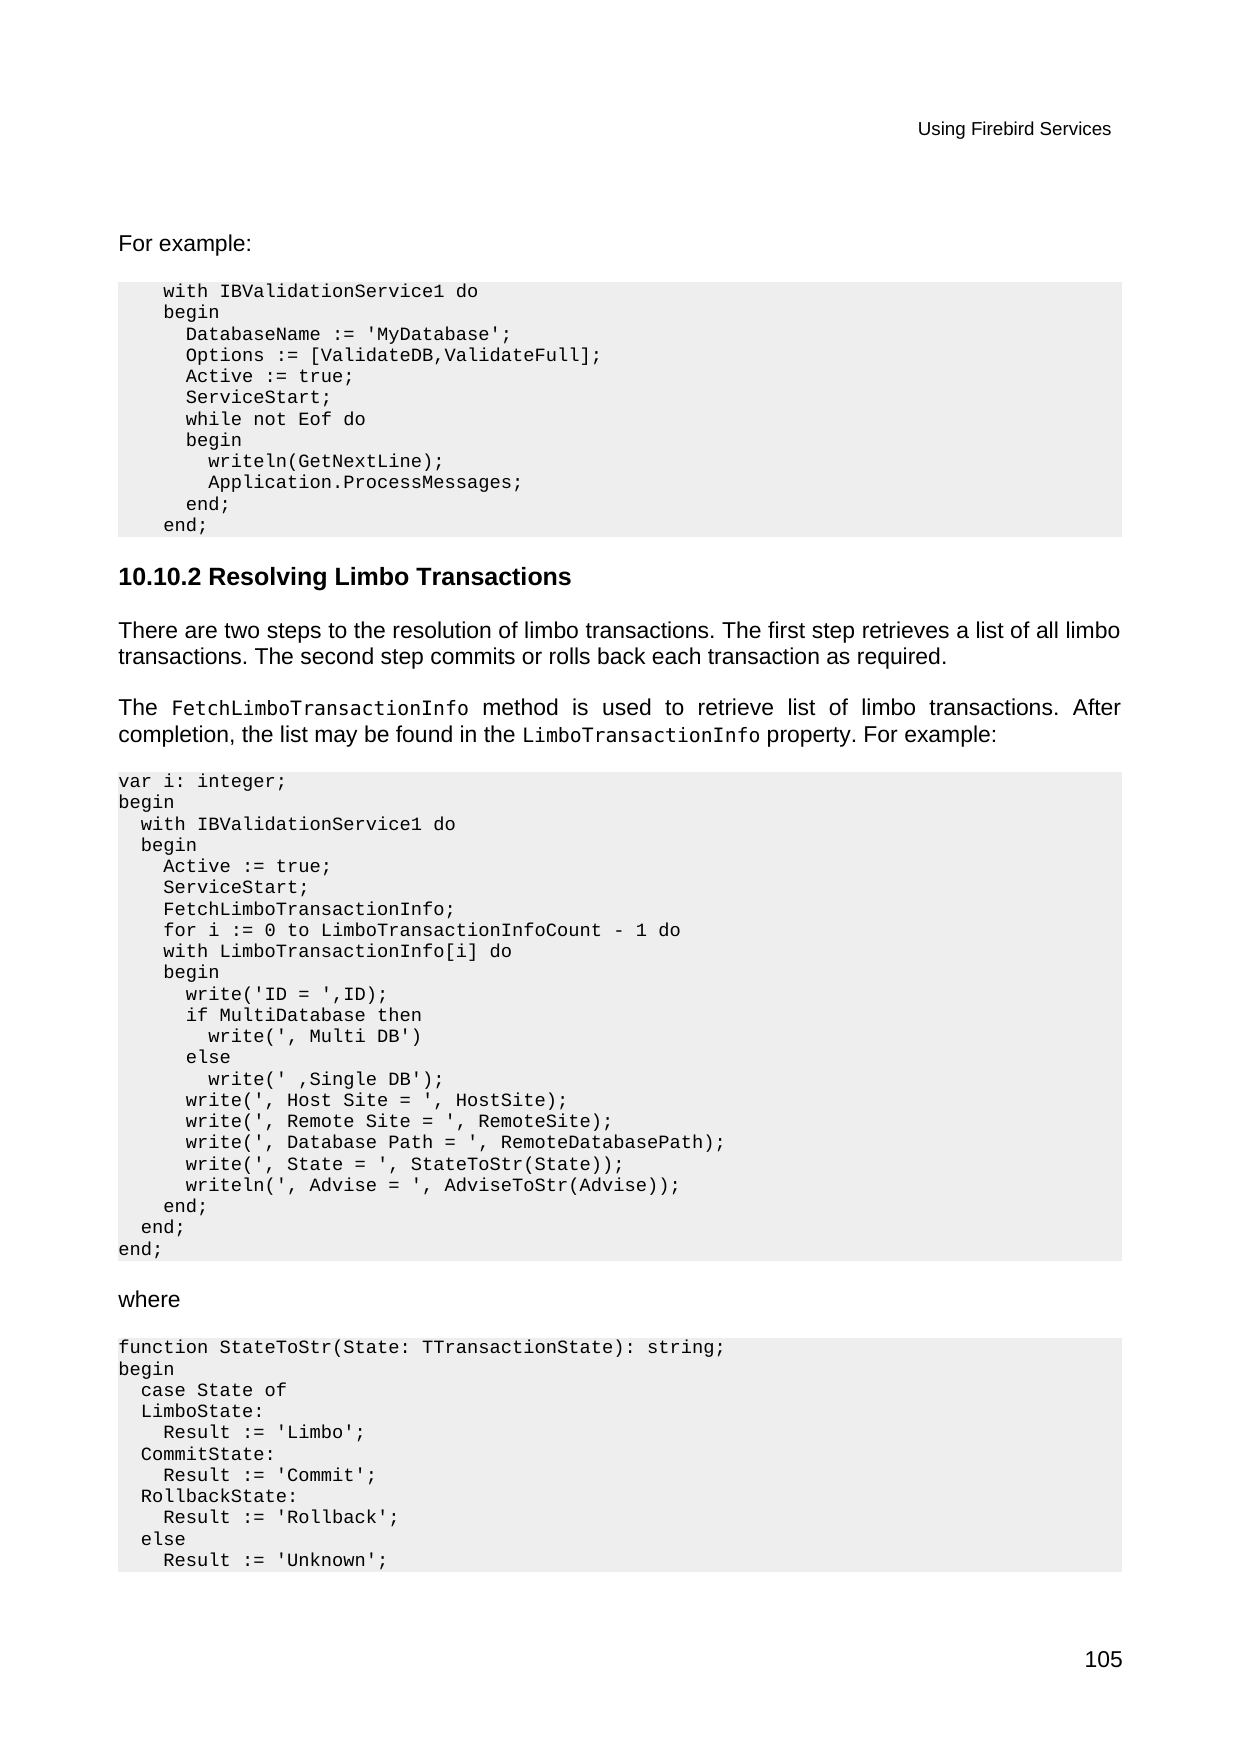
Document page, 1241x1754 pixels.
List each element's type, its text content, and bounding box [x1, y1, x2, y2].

text Result := 'Rollback'; [118, 1508, 1122, 1529]
text Application.ProcessMessages; [118, 473, 1122, 494]
text write('ID = ',ID); [118, 984, 1122, 1006]
text Result := 'Unknown'; [118, 1551, 1122, 1572]
text begin [118, 1359, 1122, 1381]
text begin [118, 431, 1122, 452]
text end; [118, 516, 1122, 537]
text DatabaseName := 'MyDatabase'; [118, 324, 1122, 346]
text end; [118, 1218, 1122, 1239]
text Active := true; [118, 857, 1122, 878]
text with IBValidationService1 do [118, 282, 1122, 303]
text Options := [ValidateDB,ValidateFull]; [118, 346, 1122, 367]
text writeln(GetNextLine); [118, 452, 1122, 473]
text write(' ,Single DB'); [118, 1069, 1122, 1091]
text write(', Remote Site = ', RemoteSite); [118, 1112, 1122, 1133]
text ServiceStart; [118, 878, 1122, 899]
text CommitState: [118, 1444, 1122, 1466]
text begin [118, 836, 1122, 857]
text while not Eof do [118, 409, 1122, 431]
text begin [118, 303, 1122, 324]
text if MultiDatabase then [118, 1006, 1122, 1027]
text case State of [118, 1381, 1122, 1402]
text else [118, 1529, 1122, 1551]
text writeln(', Advise = ', AdviseToStr(Advise)); [118, 1176, 1122, 1197]
text write(', Multi DB') [118, 1027, 1122, 1048]
text For example: [118, 230, 1122, 256]
text ServiceStart; [118, 388, 1122, 409]
text end; [118, 1239, 1122, 1261]
text write(', State = ', StateToStr(State)); [118, 1154, 1122, 1176]
text write(', Database Path = ', RemoteDatabasePath); [118, 1133, 1122, 1154]
subtitle Resolving Limbo Transactions [118, 562, 1122, 591]
text There are two steps to the resolution of limbo transactions. The first step retrieves a list of all limbo transactions. The second step commits or rolls back each transaction as required. [118, 617, 1122, 669]
text with LimboTransactionInfo[i] do [118, 942, 1122, 963]
text else [118, 1048, 1122, 1069]
text FetchLimboTransactionInfo; [118, 899, 1122, 921]
text for i := 0 to LimboTransactionInfoCount - 1 do [118, 921, 1122, 942]
text write(', Host Site = ', HostSite); [118, 1091, 1122, 1112]
text with IBValidationService1 do [118, 814, 1122, 836]
text var i: integer; [118, 772, 1122, 793]
text begin [118, 963, 1122, 984]
text RollbackState: [118, 1487, 1122, 1508]
text where [118, 1286, 1122, 1313]
text LimboState: [118, 1402, 1122, 1423]
text Active := true; [118, 367, 1122, 388]
text Result := 'Limbo'; [118, 1423, 1122, 1444]
text function StateToStr(State: TTransactionState): string; [118, 1338, 1122, 1359]
text end; [118, 1197, 1122, 1218]
text begin [118, 793, 1122, 814]
text The FetchLimboTransactionInfo method is used to retrieve list of limbo transactions. After completion, the list may be found in the LimboTransactionInfo property. For example: [118, 694, 1122, 747]
text Result := 'Commit'; [118, 1466, 1122, 1487]
text end; [118, 494, 1122, 516]
